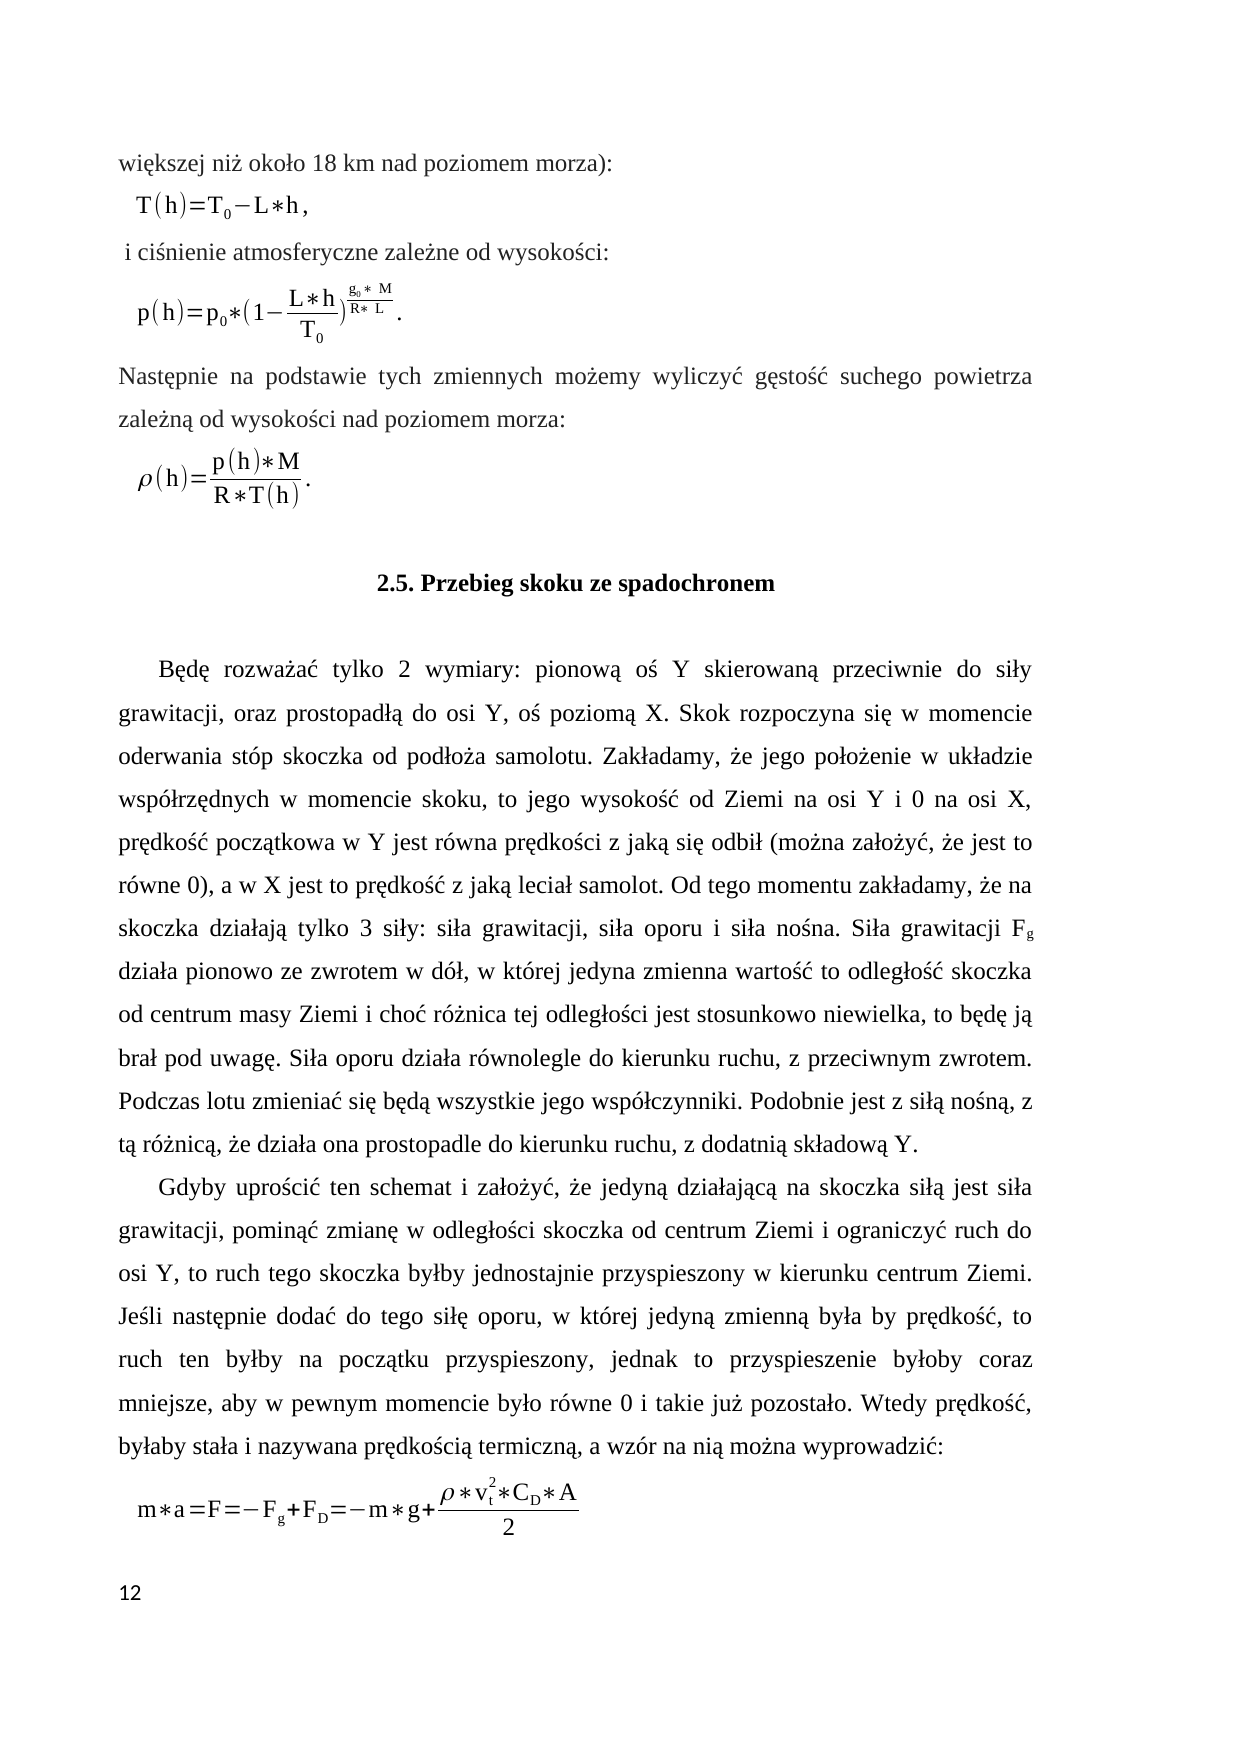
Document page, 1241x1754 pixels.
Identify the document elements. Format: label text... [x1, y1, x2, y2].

text Następnie na podstawie tych zmiennych możemy wyliczyć gęstość suchego powietrza zależną od wysokości nad poziomem morza: [118, 361, 1033, 433]
text 2.5. Przebieg skoku ze spadochronem [118, 568, 1033, 597]
text i ciśnienie atmosferyczne zależne od wysokości: [118, 237, 1033, 266]
text Będę rozważać tylko 2 wymiary: pionową oś Y skierowaną przeciwnie do siły grawitacji, oraz prostopadłą do osi Y, oś poziomą X. Skok rozpoczyna się w momencie oderwania stóp skoczka od podłoża samolotu. Zakładamy, że jego położenie w układzie współrzędnych w momencie skoku, to jego wysokość od Ziemi na osi Y i 0 na osi X, prędkość początkowa w Y jest równa prędkości z jaką się odbił (można założyć, że jest to równe 0), a w X jest to prędkość z jaką leciał samolot. Od tego momentu zakładamy, że na skoczka działają tylko 3 siły: siła grawitacji, siła oporu i siła nośna. Siła grawitacji Fg działa pionowo ze zwrotem w dół, w której jedyna zmienna wartość to odległość skoczka od centrum masy Ziemi i choć różnica tej odległości jest stosunkowo niewielka, to będę ją brał pod uwagę. Siła oporu działa równolegle do kierunku ruchu, z przeciwnym zwrotem. Podczas lotu zmieniać się będą wszystkie jego współczynniki. Podobnie jest z siłą nośną, z tą różnicą, że działa ona prostopadle do kierunku ruchu, z dodatnią składową Y. [118, 654, 1033, 1158]
text większej niż około 18 km nad poziomem morza): [118, 148, 1033, 176]
text Gdyby uprościć ten schemat i założyć, że jedyną działającą na skoczka siłą jest siła grawitacji, pominąć zmianę w odległości skoczka od centrum Ziemi i ograniczyć ruch do osi Y, to ruch tego skoczka byłby jednostajnie przyspieszony w kierunku centrum Ziemi. Jeśli następnie dodać do tego siłę oporu, w której jedyną zmienną była by prędkość, to ruch ten byłby na początku przyspieszony, jednak to przyspieszenie byłoby coraz mniejsze, aby w pewnym momencie było równe 0 i takie już pozostało. Wtedy prędkość, byłaby stała i nazywana prędkością termiczną, a wzór na nią można wyprowadzić: [118, 1172, 1033, 1459]
